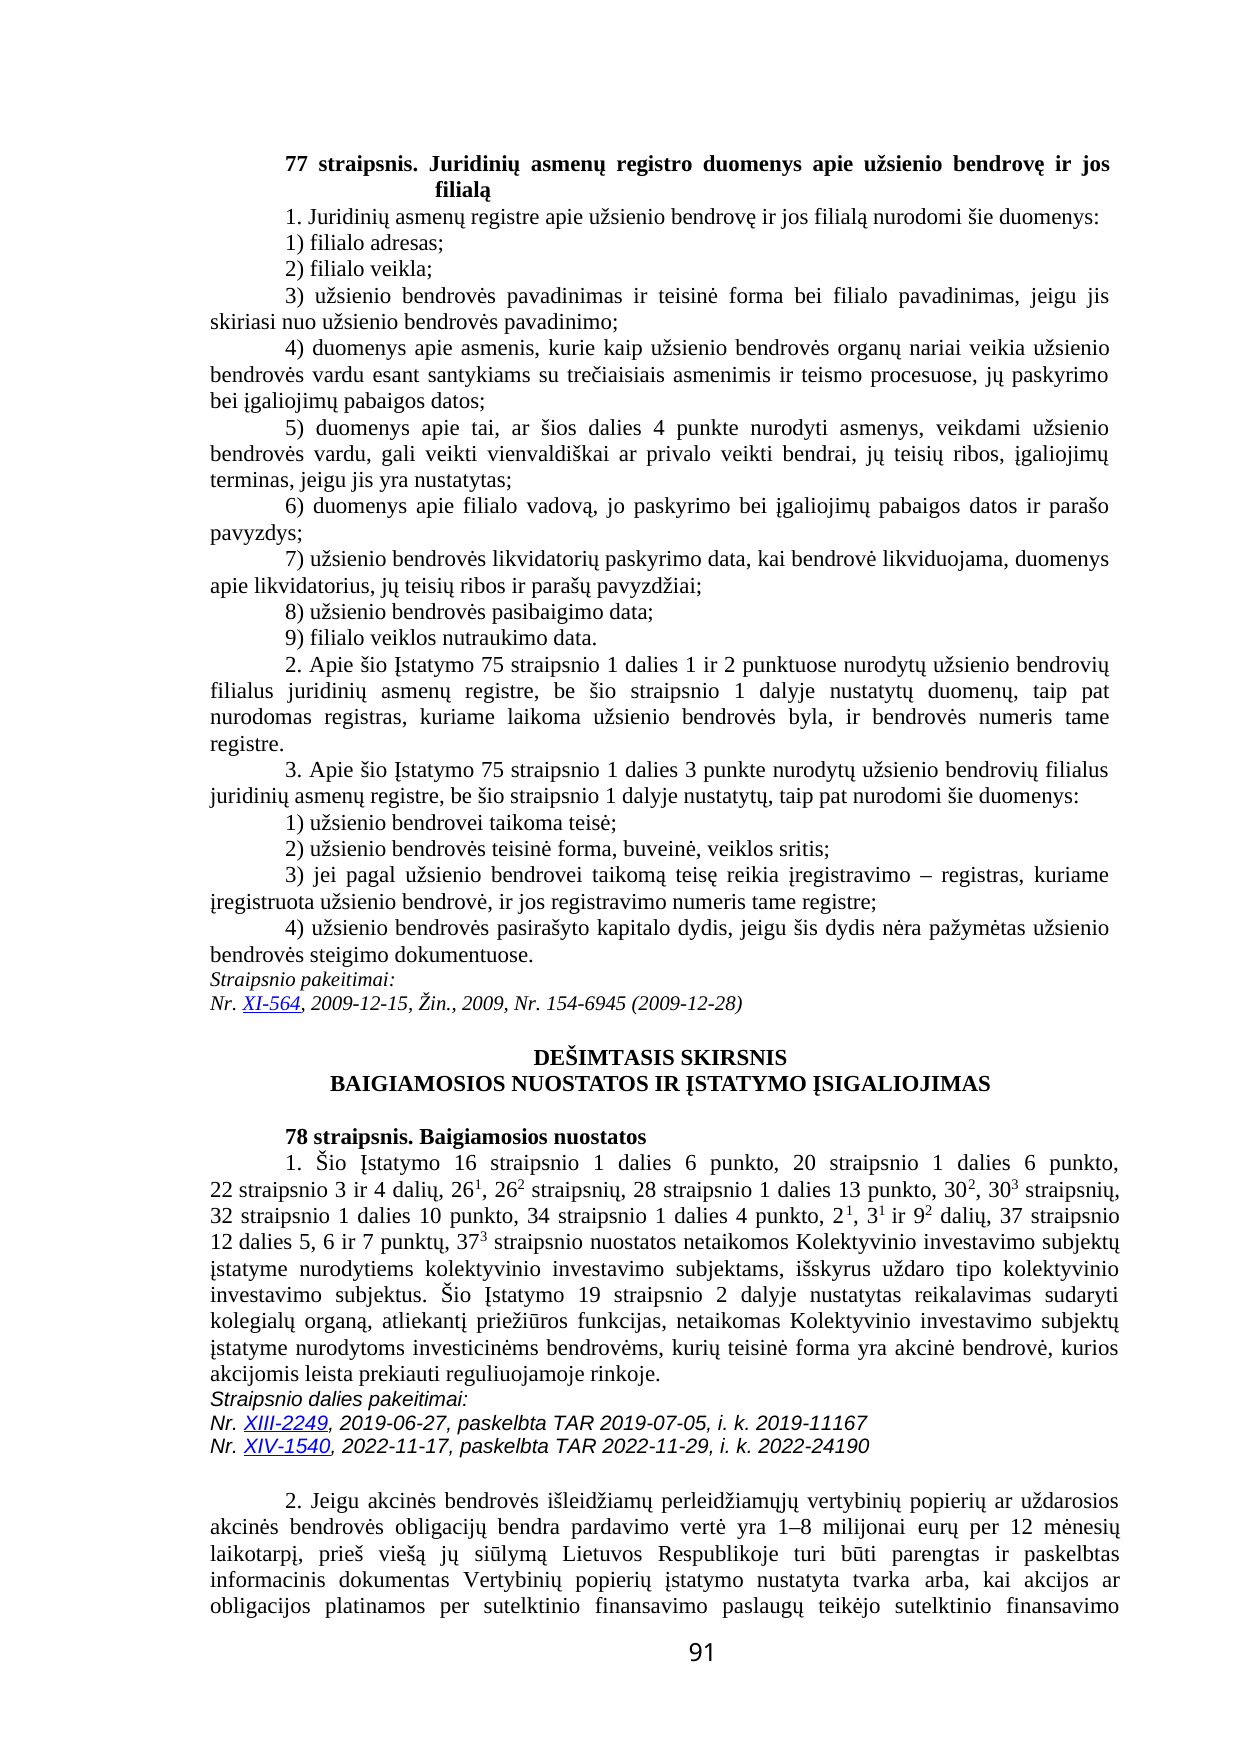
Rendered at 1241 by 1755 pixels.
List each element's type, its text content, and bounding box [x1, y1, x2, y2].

text 3) užsienio bendrovės pavadinimas ir teisinė forma bei filialo pavadinimas, jeigu jis skiriasi nuo užsienio bendrovės pavadinimo; [210, 282, 1111, 334]
text 6) duomenys apie filialo vadovą, jo paskyrimo bei įgaliojimų pabaigos datos ir parašo pavyzdys; [210, 493, 1111, 545]
text 1. Juridinių asmenų registre apie užsienio bendrovę ir jos filialą nurodomi šie duomenys: [210, 203, 1111, 229]
text 5) duomenys apie tai, ar šios dalies 4 punkte nurodyti asmenys, veikdami užsienio bendrovės vardu, gali veikti vienvaldiškai ar privalo veikti bendrai, jų teisių ribos, įgaliojimų terminas, jeigu jis yra nustatytas; [210, 413, 1111, 493]
text 2) filialo veikla; [210, 255, 1111, 282]
text Straipsnio pakeitimai: [210, 967, 1111, 991]
text 3) jei pagal užsienio bendrovei taikomą teisę reikia įregistravimo – registras, kuriame įregistruota užsienio bendrovė, ir jos registravimo numeris tame registre; [210, 862, 1111, 914]
text Nr. XI-564, 2009-12-15, Žin., 2009, Nr. 154-6945 (2009-12-28) [210, 991, 1120, 1015]
text 7) užsienio bendrovės likvidatorių paskyrimo data, kai bendrovė likviduojama, duomenys apie likvidatorius, jų teisių ribos ir parašų pavyzdžiai; [210, 545, 1111, 598]
text 3. Apie šio Įstatymo 75 straipsnio 1 dalies 3 punkte nurodytų užsienio bendrovių filialus juridinių asmenų registre, be šio straipsnio 1 dalyje nustatytų, taip pat nurodomi šie duomenys: [210, 756, 1111, 809]
text 4) užsienio bendrovės pasirašyto kapitalo dydis, jeigu šis dydis nėra pažymėtas užsienio bendrovės steigimo dokumentuose. [210, 914, 1111, 967]
text 1. Šio Įstatymo 16 straipsnio 1 dalies 6 punkto, 20 straipsnio 1 dalies 6 punkto, 22 straipsnio 3 ir 4 dalių, 261, 262 straipsnių, 28 straipsnio 1 dalies 13 punkto, 302, 303 straipsnių, 32 straipsnio 1 dalies 10 punkto, 34 straipsnio 1 dalies 4 punkto, 21, 31 ir 92 dalių, 37 straipsnio 12 dalies 5, 6 ir 7 punktų, 373 straipsnio nuostatos netaikomos Kolektyvinio investavimo subjektų įstatyme nurodytiems kolektyvinio investavimo subjektams, išskyrus uždaro tipo kolektyvinio investavimo subjektus. Šio Įstatymo 19 straipsnio 2 dalyje nustatytas reikalavimas sudaryti kolegialų organą, atliekantį priežiūros funkcijas, netaikomas Kolektyvinio investavimo subjektų įstatyme nurodytoms investicinėms bendrovėms, kurių teisinė forma yra akcinė bendrovė, kurios akcijomis leista prekiauti reguliuojamoje rinkoje. [210, 1149, 1120, 1386]
text Nr. XIV-1540, 2022-11-17, paskelbta TAR 2022-11-29, i. k. 2022-24190 [210, 1434, 1120, 1458]
text 78 straipsnis. Baigiamosios nuostatos [210, 1123, 1126, 1149]
text BAIGIAMOSIOS NUOSTATOS ir įstatymo įsigaliojimas [210, 1070, 1111, 1097]
text 1) filialo adresas; [210, 229, 1111, 255]
text 1) užsienio bendrovei taikoma teisė; [210, 809, 1111, 835]
text 4) duomenys apie asmenis, kurie kaip užsienio bendrovės organų nariai veikia užsienio bendrovės vardu esant santykiams su trečiaisiais asmenimis ir teismo procesuose, jų paskyrimo bei įgaliojimų pabaigos datos; [210, 334, 1111, 413]
text 77 straipsnis. Juridinių asmenų registro duomenys apie užsienio bendrovę ir jos filialą [285, 150, 1111, 203]
text 8) užsienio bendrovės pasibaigimo data; [210, 598, 1111, 624]
subtitle DEŠIMTASIS skirsnis [210, 1044, 1111, 1070]
text 2) užsienio bendrovės teisinė forma, buveinė, veiklos sritis; [210, 835, 1111, 862]
text Straipsnio dalies pakeitimai: [210, 1386, 1120, 1410]
text 2. Jeigu akcinės bendrovės išleidžiamų perleidžiamųjų vertybinių popierių ar uždarosios akcinės bendrovės obligacijų bendra pardavimo vertė yra 1–8 milijonai eurų per 12 mėnesių laikotarpį, prieš viešą jų siūlymą Lietuvos Respublikoje turi būti parengtas ir paskelbtas informacinis dokumentas Vertybinių popierių įstatymo nustatyta tvarka arba, kai akcijos ar obligacijos platinamos per sutelktinio finansavimo paslaugų teikėjo sutelktinio finansavimo [210, 1487, 1120, 1619]
text 2. Apie šio Įstatymo 75 straipsnio 1 dalies 1 ir 2 punktuose nurodytų užsienio bendrovių filialus juridinių asmenų registre, be šio straipsnio 1 dalyje nustatytų duomenų, taip pat nurodomas registras, kuriame laikoma užsienio bendrovės byla, ir bendrovės numeris tame registre. [210, 651, 1111, 756]
text 9) filialo veiklos nutraukimo data. [210, 624, 1111, 651]
text Nr. XIII-2249, 2019-06-27, paskelbta TAR 2019-07-05, i. k. 2019-11167 [210, 1410, 1120, 1434]
